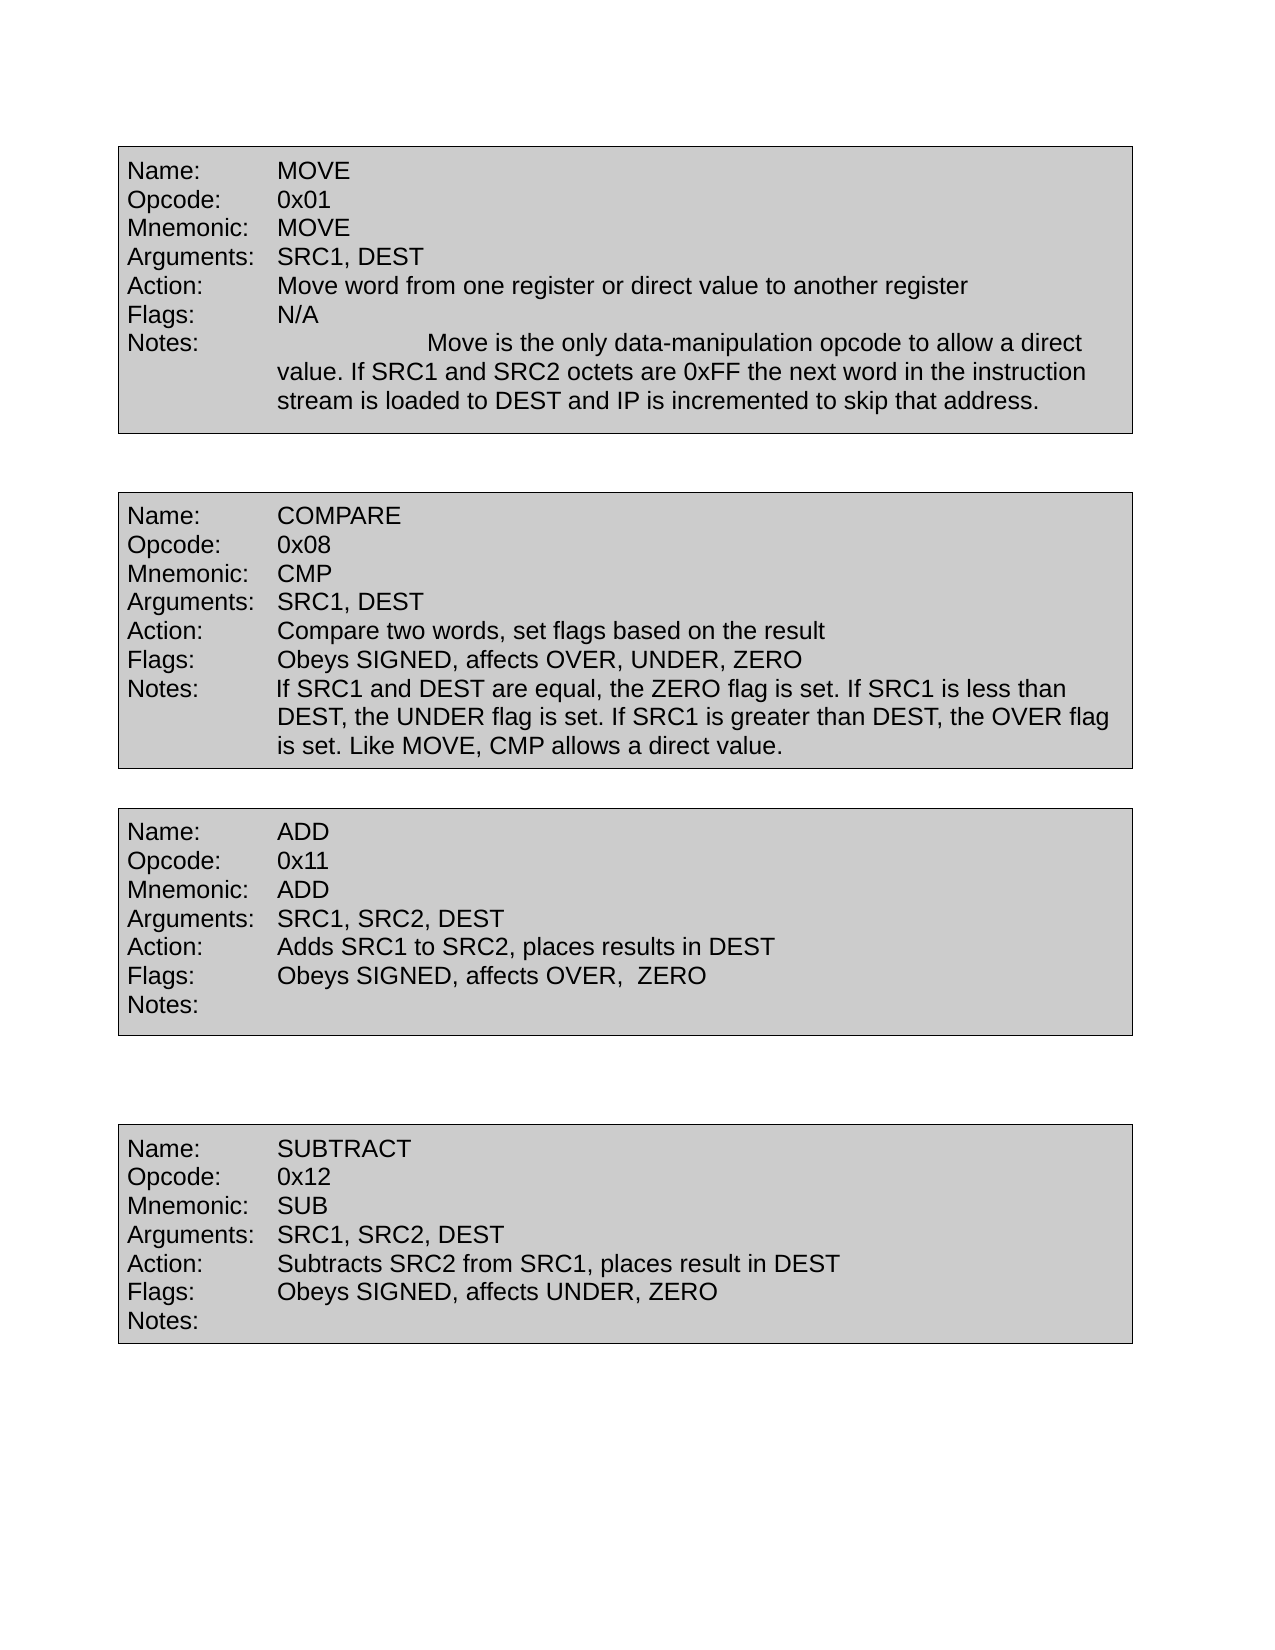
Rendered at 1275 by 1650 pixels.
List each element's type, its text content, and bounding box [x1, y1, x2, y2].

text \ [118, 492, 1157, 1441]
